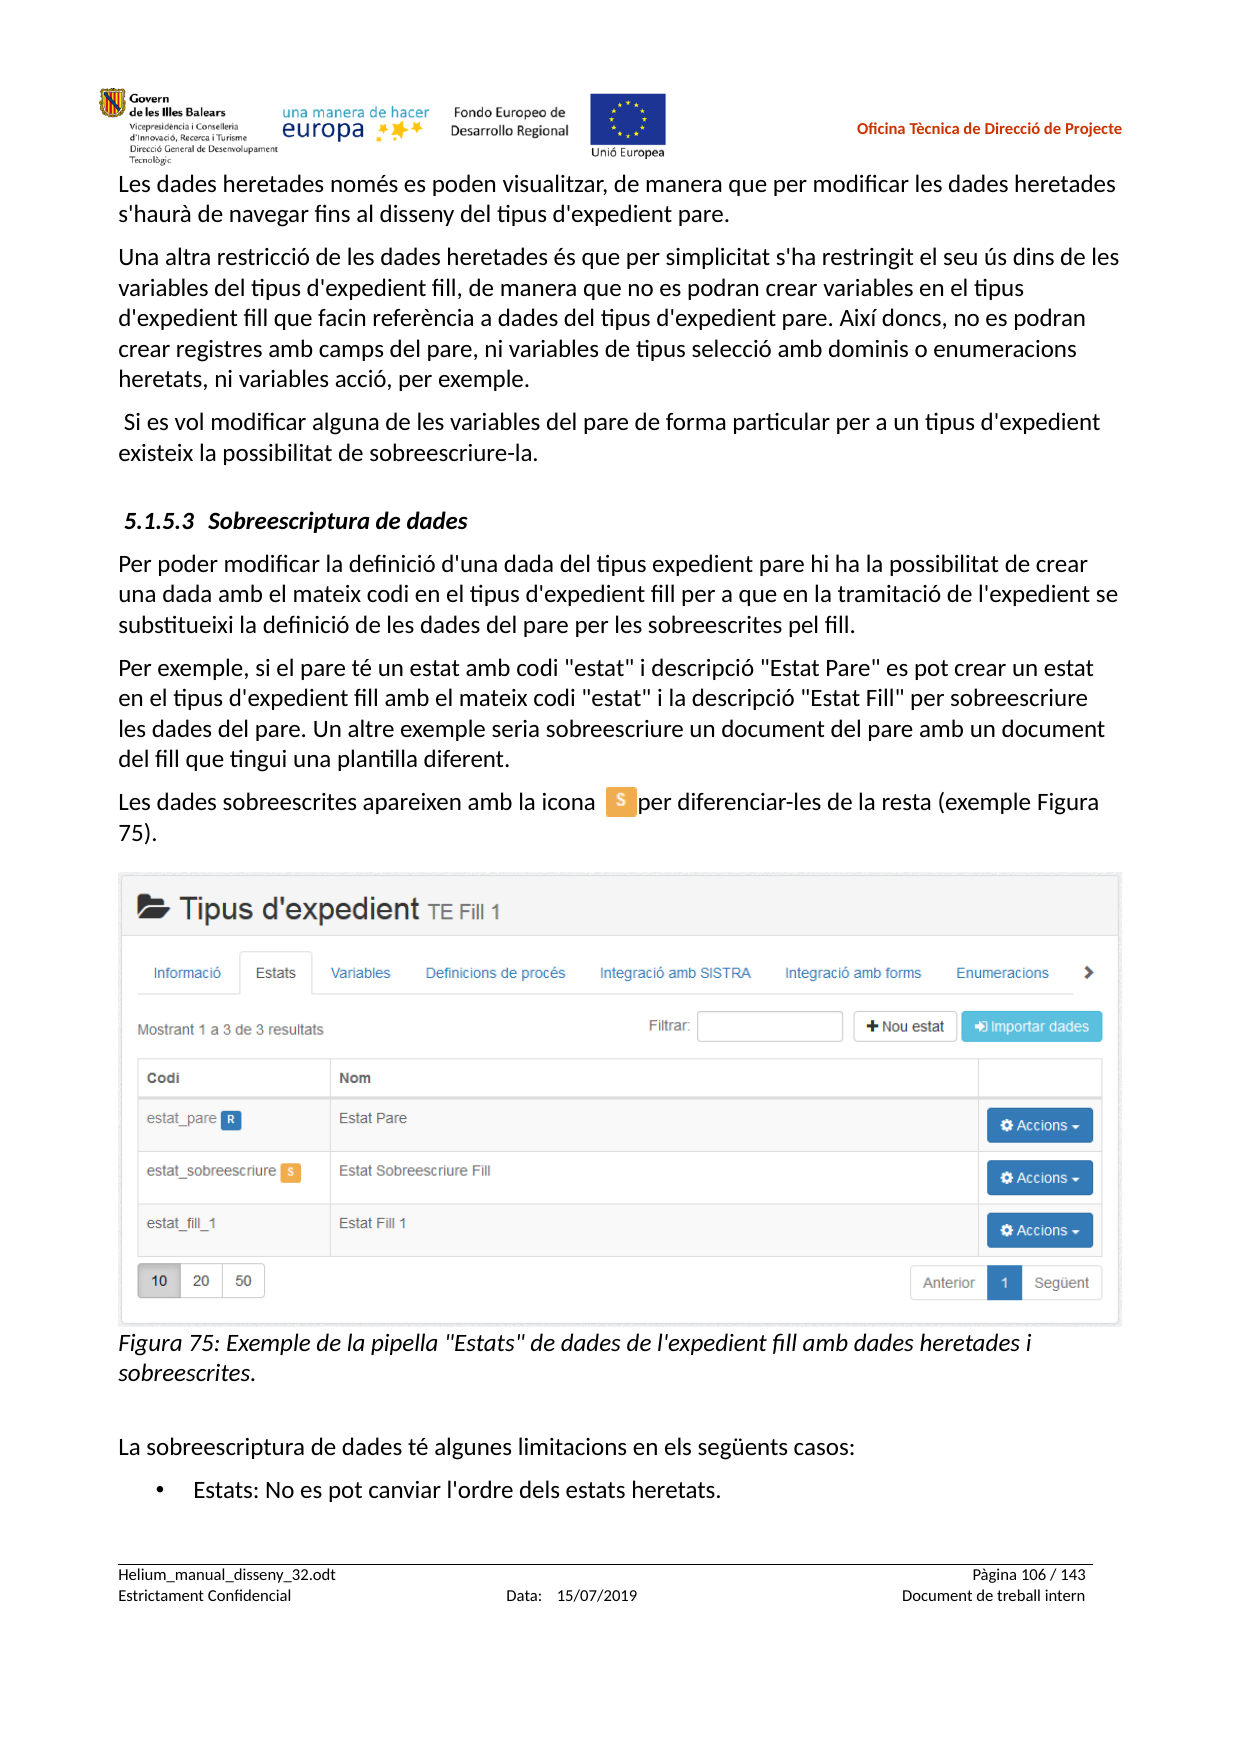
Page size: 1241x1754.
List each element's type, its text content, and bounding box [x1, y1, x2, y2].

subtitle Sobreescriptura de dades [118, 505, 1122, 535]
list Estats: No es pot canviar l'ordre dels estats heretats. [156, 1474, 1122, 1504]
picture [118, 872, 1123, 1327]
text Les dades sobreescrites apareixen amb la icona per diferenciar-les de la resta (exemple Figura 75). [118, 787, 1122, 848]
picture [606, 787, 638, 817]
text Si es vol modificar alguna de les variables del pare de forma particular per a un tipus d'expedient existeix la possibilitat de sobreescriure-la. [118, 407, 1122, 468]
text La sobreescriptura de dades té algunes limitacions en els següents casos: [118, 1431, 1122, 1461]
picture [99, 87, 668, 166]
text Per exemple, si el pare té un estat amb codi "estat" i descripció "Estat Pare" es pot crear un estat en el tipus d'expedient fill amb el mateix codi "estat" i la descripció "Estat Fill" per sobreescriure les dades del pare. Un altre exemple seria sobreescriure un document del pare amb un document del fill que tingui una plantilla diferent. [118, 652, 1122, 774]
text Figura 75: Exemple de la pipella "Estats" de dades de l'expedient fill amb dades heretades i sobreescrites. [118, 1327, 1122, 1388]
text Les dades heretades només es poden visualitzar, de manera que per modificar les dades heretades s'haurà de navegar fins al disseny del tipus d'expedient pare. [118, 168, 1122, 229]
text Per poder modificar la definició d'una dada del tipus expedient pare hi ha la possibilitat de crear una dada amb el mateix codi en el tipus d'expedient fill per a que en la tramitació de l'expedient se substitueixi la definició de les dades del pare per les sobreescrites pel fill. [118, 548, 1122, 639]
text Una altra restricció de les dades heretades és que per simplicitat s'ha restringit el seu ús dins de les variables del tipus d'expedient fill, de manera que no es podran crear variables en el tipus d'expedient fill que facin referència a dades del tipus d'expedient pare. Així doncs, no es podran crear registres amb camps del pare, ni variables de tipus selecció amb dominis o enumeracions heretats, ni variables acció, per exemple. [118, 241, 1122, 394]
